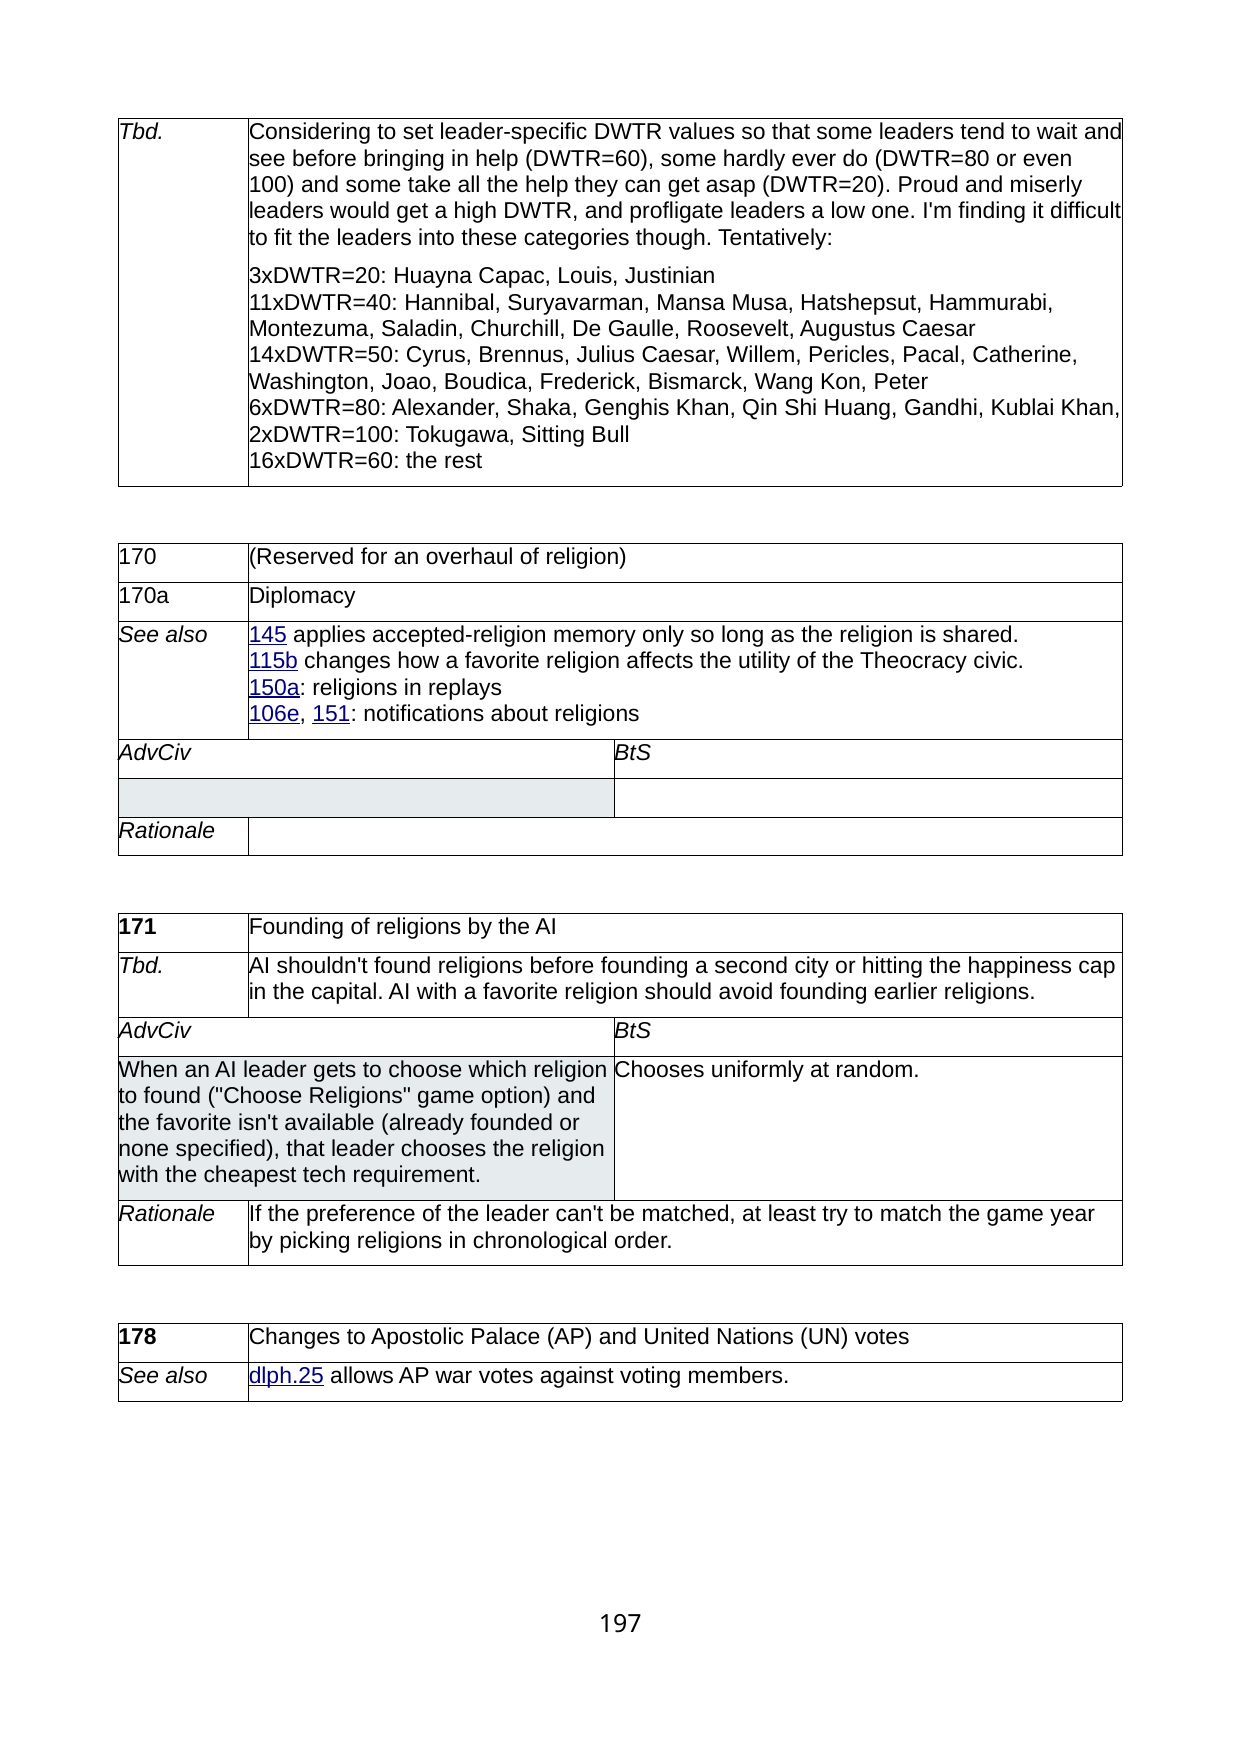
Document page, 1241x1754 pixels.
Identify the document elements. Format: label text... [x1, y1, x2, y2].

table_cell See also [119, 622, 248, 739]
table_cell If the preference of the leader can't be matched, at least try to match the game year by picking religions in chronological order. [249, 1201, 1122, 1265]
table_cell Rationale [119, 1201, 248, 1265]
table_cell AdvCiv [119, 740, 614, 778]
table_header 178 [119, 1324, 248, 1362]
table_cell 145 applies accepted-religion memory only so long as the religion is shared. 115b changes how a favorite religion affects the utility of the Theocracy civic. 150a: religions in replays 106e, 151: notifications about religions [249, 622, 1122, 739]
table_cell Diplomacy [249, 583, 1122, 621]
table_cell [249, 818, 1122, 855]
table_header (Reserved for an overhaul of religion) [249, 544, 1122, 582]
table_cell [615, 779, 1122, 817]
table_header 171 [119, 914, 248, 952]
table_cell Considering to set leader-specific DWTR values so that some leaders tend to wait and see before bringing in help (DWTR=60), some hardly ever do (DWTR=80 or even 100) and some take all the help they can get asap (DWTR=20). Proud and miserly leaders would get a high DWTR, and profligate leaders a low one. I'm finding it difficult to fit the leaders into these categories though. Tentatively: 3xDWTR=20: Huayna Capac, Louis, Justinian 11xDWTR=40: Hannibal, Suryavarman, Mansa Musa, Hatshepsut, Hammurabi, Montezuma, Saladin, Churchill, De Gaulle, Roosevelt, Augustus Caesar 14xDWTR=50: Cyrus, Brennus, Julius Caesar, Willem, Pericles, Pacal, Catherine, Washington, Joao, Boudica, Frederick, Bismarck, Wang Kon, Peter 6xDWTR=80: Alexander, Shaka, Genghis Khan, Qin Shi Huang, Gandhi, Kublai Khan, 2xDWTR=100: Tokugawa, Sitting Bull 16xDWTR=60: the rest [249, 119, 1122, 486]
table_header 170 [119, 544, 248, 582]
table_cell BtS [615, 1018, 1122, 1056]
table_cell AI shouldn't found religions before founding a second city or hitting the happiness cap in the capital. AI with a favorite religion should avoid founding earlier religions. [249, 953, 1122, 1017]
table_header Changes to Apostolic Palace (AP) and United Nations (UN) votes [249, 1324, 1122, 1362]
table_cell See also [119, 1363, 248, 1401]
table_header Founding of religions by the AI [249, 914, 1122, 952]
table_cell Rationale [119, 818, 248, 855]
table_cell [119, 779, 614, 817]
table_cell Tbd. [119, 953, 248, 1017]
table_cell BtS [615, 740, 1122, 778]
table_cell Tbd. [119, 119, 248, 486]
table_cell dlph.25 allows AP war votes against voting members. [249, 1363, 1122, 1401]
table_cell AdvCiv [119, 1018, 614, 1056]
table_cell 170a [119, 583, 248, 621]
table_cell Chooses uniformly at random. [615, 1057, 1122, 1200]
table_cell When an AI leader gets to choose which religion to found ("Choose Religions" game option) and the favorite isn't available (already founded or none specified), that leader chooses the religion with the cheapest tech requirement. [119, 1057, 614, 1200]
